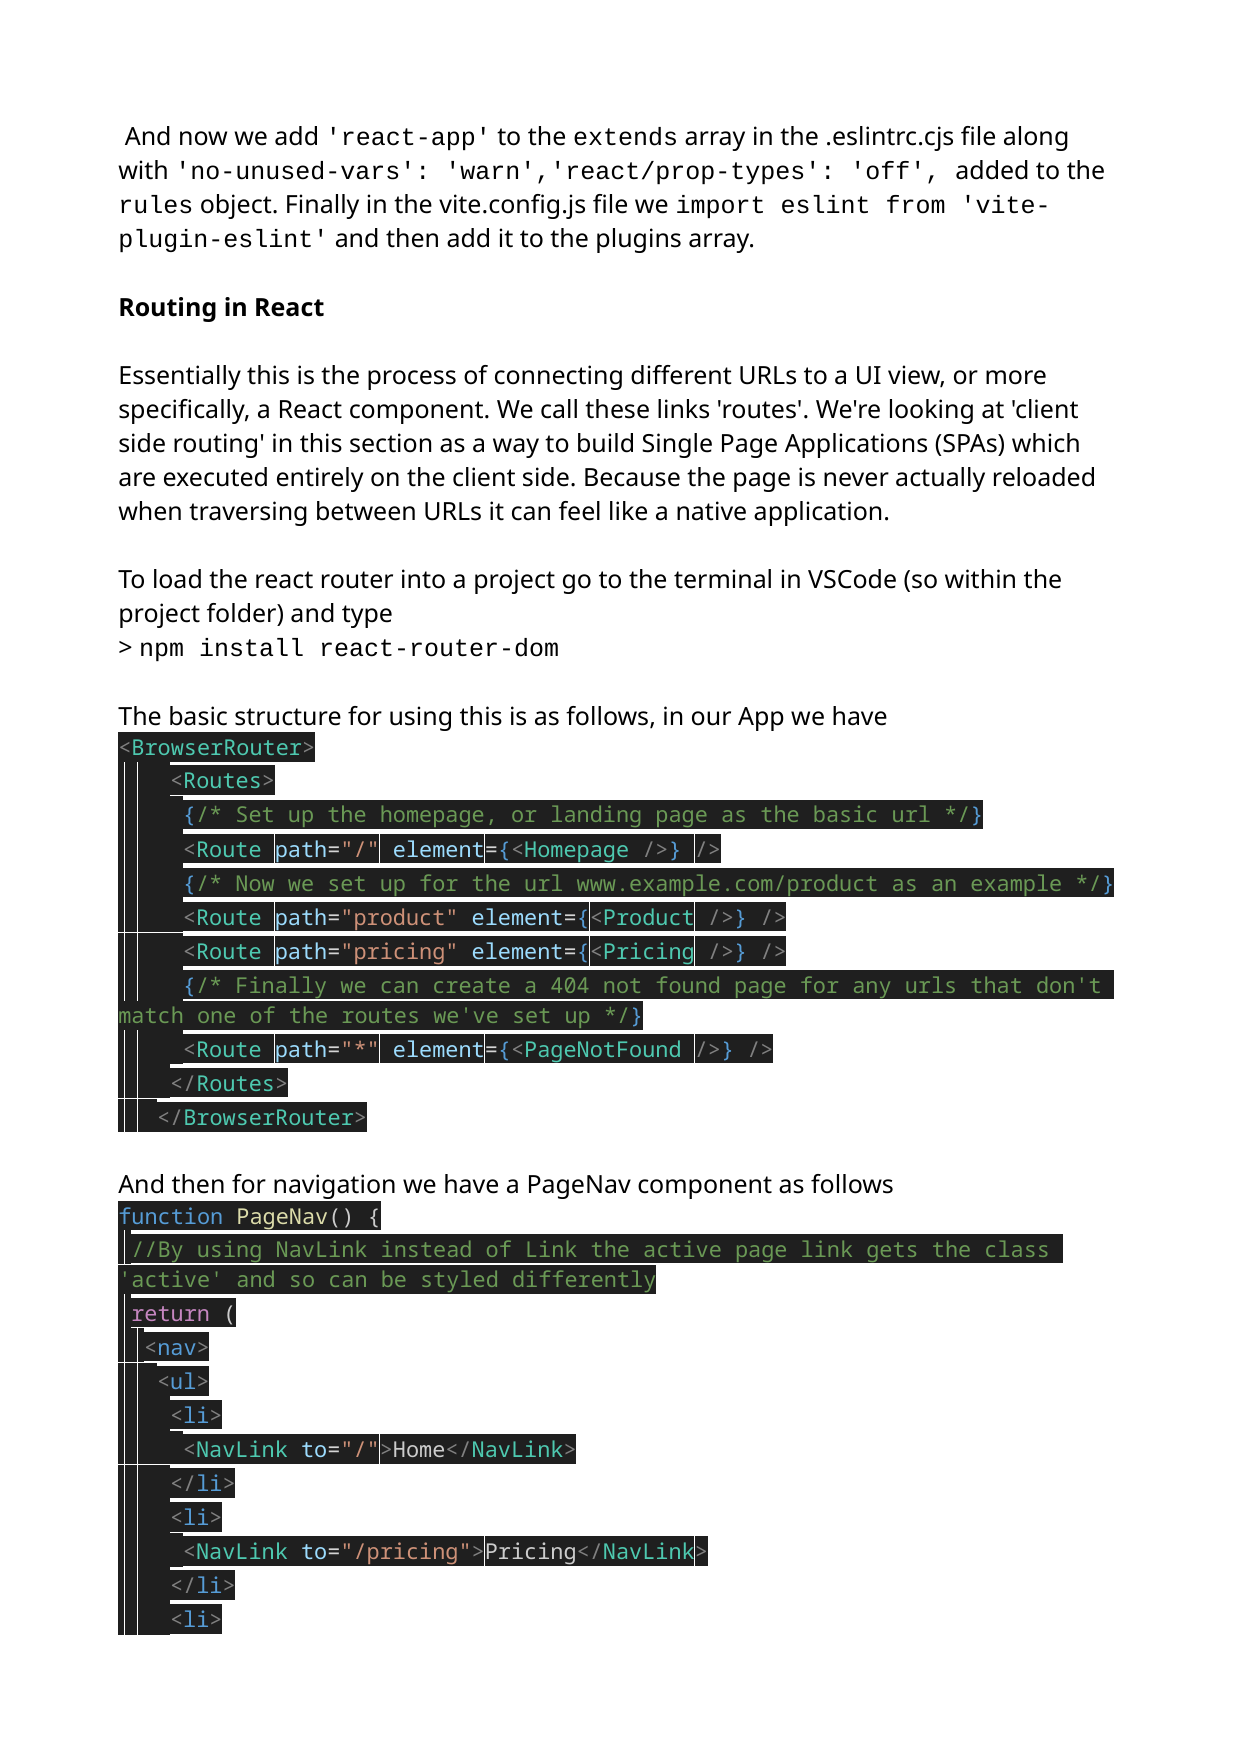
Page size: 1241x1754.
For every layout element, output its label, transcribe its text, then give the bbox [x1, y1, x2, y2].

text <NavLink to="/pricing">Pricing</NavLink> [118, 1533, 1122, 1567]
text And now we add 'react-app' to the extends array in the .eslintrc.cjs file along with 'no-unused-vars': 'warn','react/prop-types': 'off', added to the rules object. Finally in the vite.config.js file we import eslint from 'vite-plugin-eslint' and then add it to the plugins array. [118, 118, 1122, 255]
text {/* Set up the homepage, or landing page as the basic url */} [118, 796, 1122, 830]
text Essentially this is the process of connecting different URLs to a UI view, or more specifically, a React component. We call these links 'routes'. We're looking at 'client side routing' in this section as a way to build Single Page Applications (SPAs) which are executed entirely on the client side. Because the page is never actually reloaded when traversing between URLs it can feel like a native application. [118, 357, 1122, 528]
text > npm install react-router-dom [118, 630, 1122, 664]
text </BrowserRouter> [118, 1098, 1122, 1132]
text </li> [118, 1567, 1122, 1601]
text And then for navigation we have a PageNav component as follows [118, 1167, 1122, 1201]
text To load the react router into a project go to the terminal in VSCode (so within the project folder) and type [118, 562, 1122, 630]
text <li> [118, 1499, 1122, 1533]
text {/* Now we set up for the url www.example.com/product as an example */} [118, 864, 1122, 898]
text <Route path="/" element={<Homepage />} /> [118, 830, 1122, 864]
text <nav> [118, 1328, 1122, 1362]
text <BrowserRouter> [118, 732, 1122, 762]
text Routing in React [118, 289, 1122, 323]
text function PageNav() { [118, 1201, 1122, 1230]
text <li> [118, 1601, 1122, 1635]
text <Route path="*" element={<PageNotFound />} /> [118, 1030, 1122, 1064]
text <Route path="product" element={<Product />} /> [118, 898, 1122, 932]
text <ul> [118, 1362, 1122, 1396]
text return ( [118, 1294, 1122, 1328]
text <Route path="pricing" element={<Pricing />} /> [118, 932, 1122, 966]
text </li> [118, 1464, 1122, 1499]
text {/* Finally we can create a 404 not found page for any urls that don't match one of the routes we've set up */} [118, 966, 1122, 1030]
text //By using NavLink instead of Link the active page link gets the class 'active' and so can be styled differently [118, 1230, 1122, 1294]
text </Routes> [118, 1064, 1122, 1098]
text <NavLink to="/">Home</NavLink> [118, 1431, 1122, 1464]
text <li> [118, 1396, 1122, 1431]
text <Routes> [118, 762, 1122, 796]
text The basic structure for using this is as follows, in our App we have [118, 698, 1122, 732]
